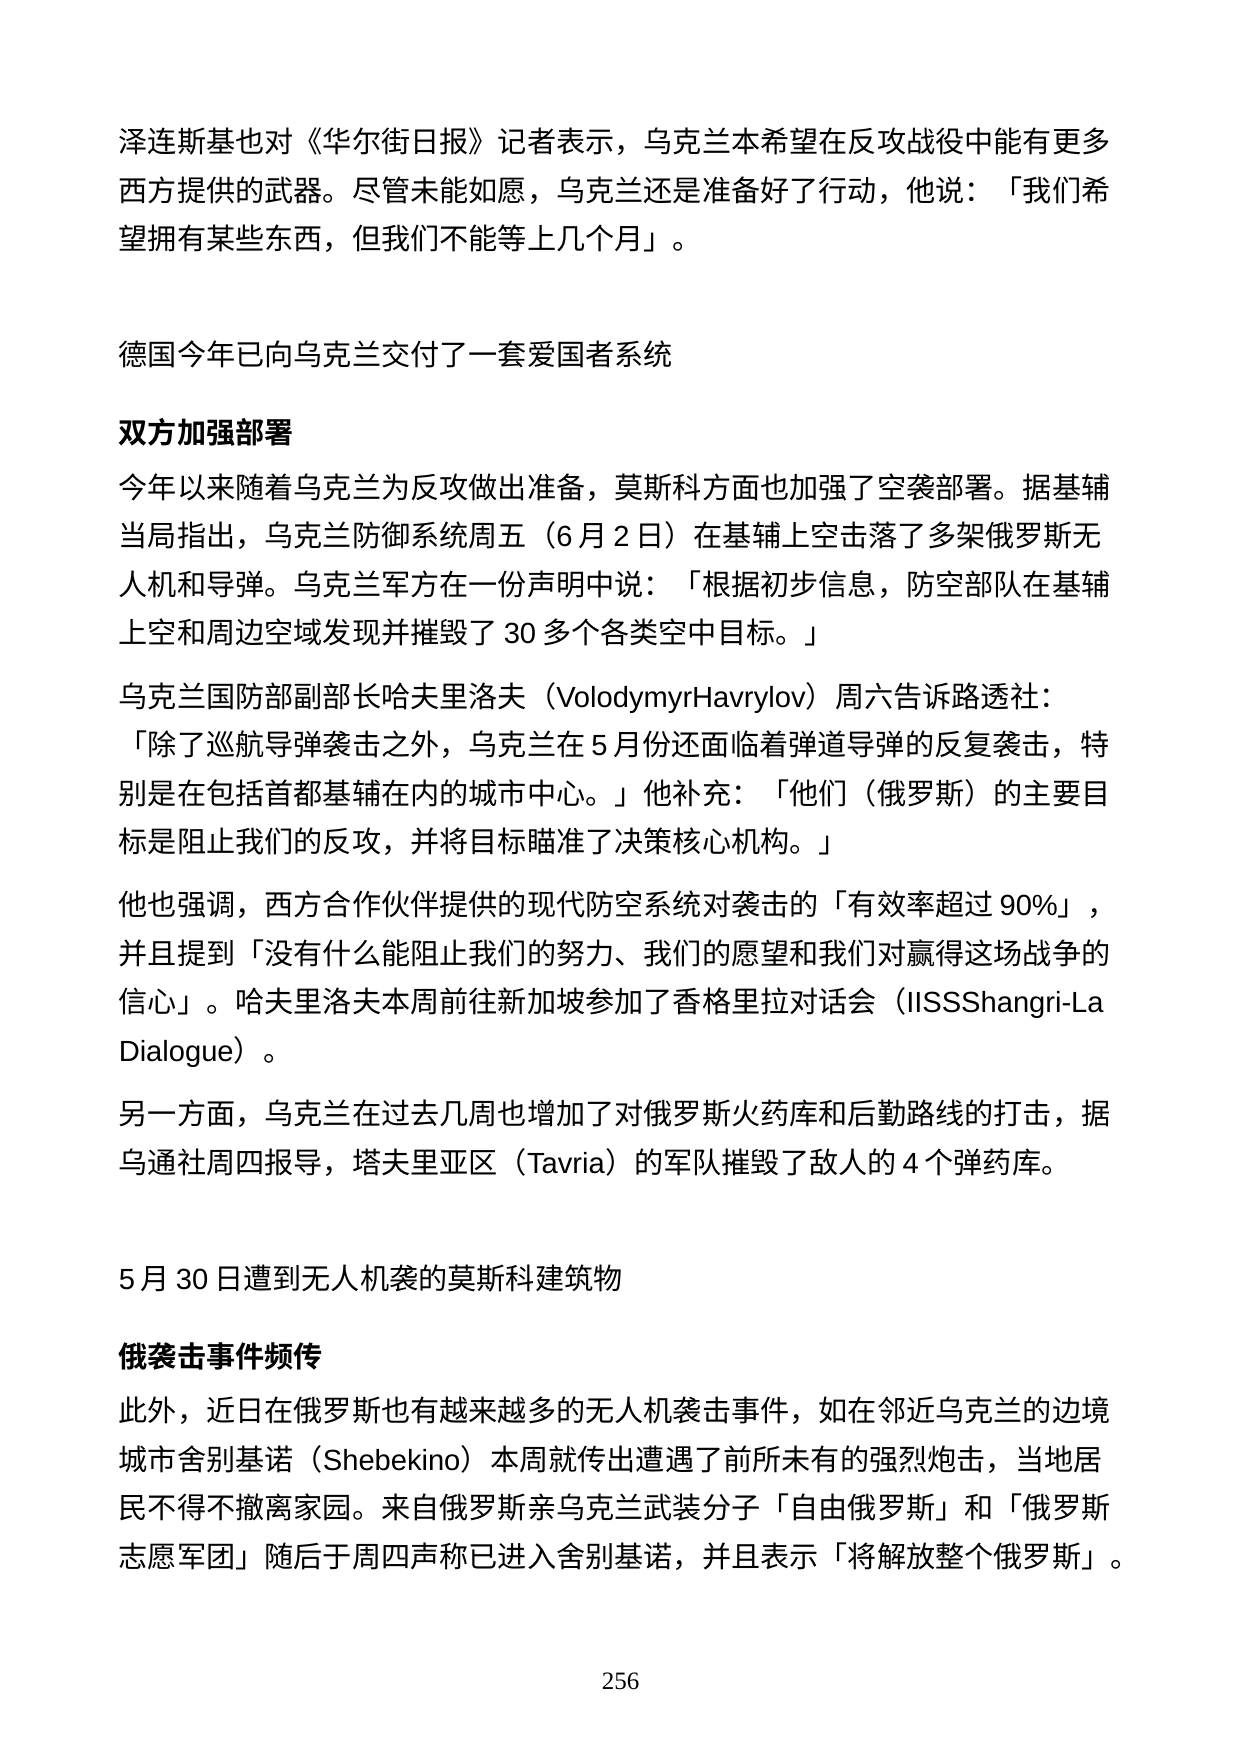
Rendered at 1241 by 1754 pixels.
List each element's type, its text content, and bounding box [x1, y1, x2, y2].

subtitle 俄袭击事件频传 [118, 1333, 1122, 1375]
text 泽连斯基也对《华尔街日报》记者表示，乌克兰本希望在反攻战役中能有更多西方提供的武器。尽管未能如愿，乌克兰还是准备好了行动，他说：「我们希望拥有某些东西，但我们不能等上几个月」。 [118, 118, 1122, 258]
text 德国今年已向乌克兰交付了一套爱国者系统 [118, 332, 1122, 374]
text 另一方面，乌克兰在过去几周也增加了对俄罗斯火药库和后勤路线的打击，据乌通社周四报导，塔夫里亚区（Tavria）的军队摧毁了敌人的4个弹药库。 [118, 1091, 1122, 1181]
subtitle 双方加强部署 [118, 409, 1122, 452]
text 今年以来随着乌克兰为反攻做出准备，莫斯科方面也加强了空袭部署。据基辅当局指出，乌克兰防御系统周五（6月2日）在基辅上空击落了多架俄罗斯无人机和导弹。乌克兰军方在一份声明中说：「根据初步信息，防空部队在基辅上空和周边空域发现并摧毁了30多个各类空中目标。」 [118, 464, 1122, 652]
text 此外，近日在俄罗斯也有越来越多的无人机袭击事件，如在邻近乌克兰的边境城市舍别基诺（Shebekino）本周就传出遭遇了前所未有的强烈炮击，当地居民不得不撤离家园。来自俄罗斯亲乌克兰武装分子「自由俄罗斯」和「俄罗斯志愿军团」随后于周四声称已进入舍别基诺，并且表示「将解放整个俄罗斯」。 [118, 1388, 1122, 1576]
text 他也强调，西方合作伙伴提供的现代防空系统对袭击的「有效率超过90%」，并且提到「没有什么能阻止我们的努力、我们的愿望和我们对赢得这场战争的信心」。哈夫里洛夫本周前往新加坡参加了香格里拉对话会（IISSShangri-La Dialogue）。 [118, 882, 1122, 1070]
text 乌克兰国防部副部长哈夫里洛夫（VolodymyrHavrylov）周六告诉路透社：「除了巡航导弹袭击之外，乌克兰在5月份还面临着弹道导弹的反复袭击，特别是在包括首都基辅在内的城市中心。」他补充：「他们（俄罗斯）的主要目标是阻止我们的反攻，并将目标瞄准了决策核心机构。」 [118, 673, 1122, 861]
text 5月30日遭到无人机袭的莫斯科建筑物 [118, 1255, 1122, 1298]
